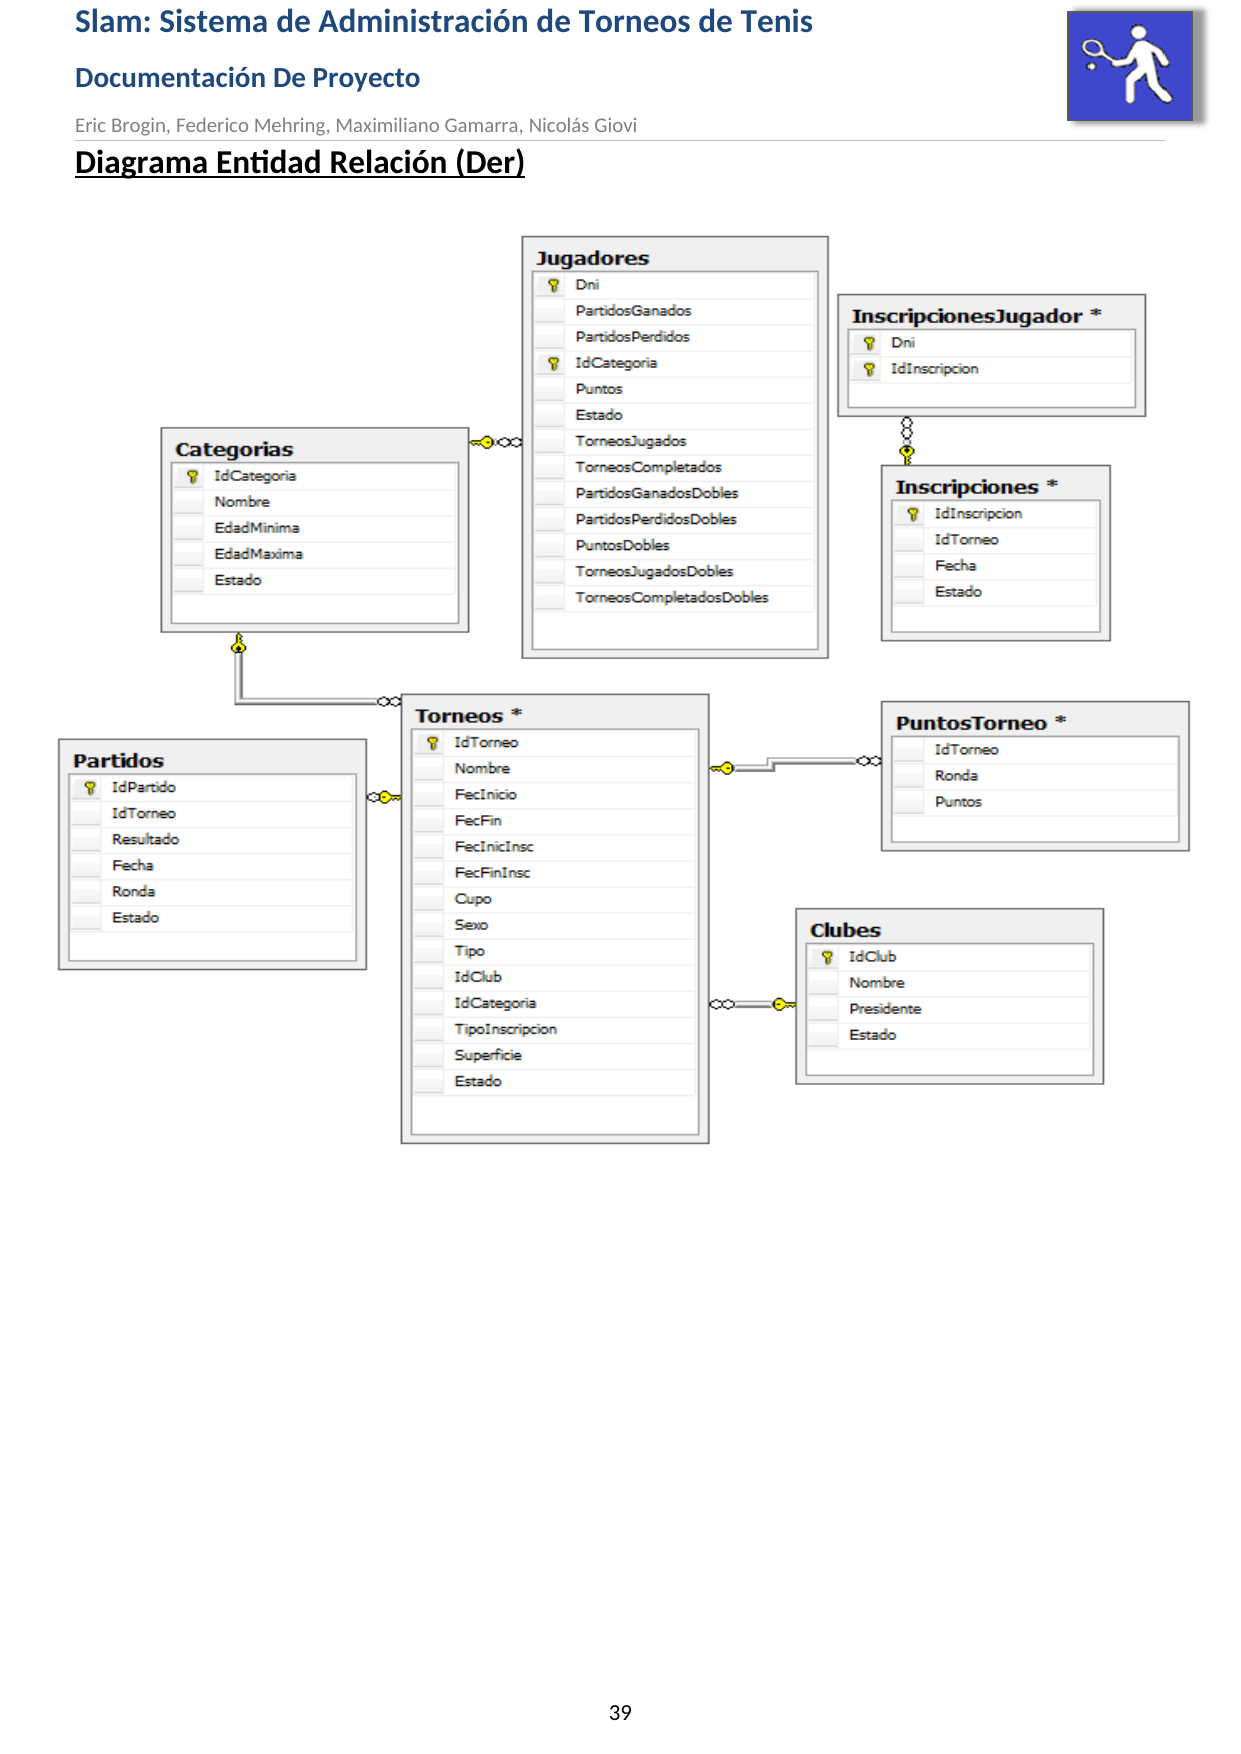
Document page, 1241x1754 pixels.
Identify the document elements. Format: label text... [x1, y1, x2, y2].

picture [50, 226, 1202, 1153]
text Diagrama Entidad Relación (Der) [75, 141, 1165, 182]
picture [1065, 1, 1214, 131]
